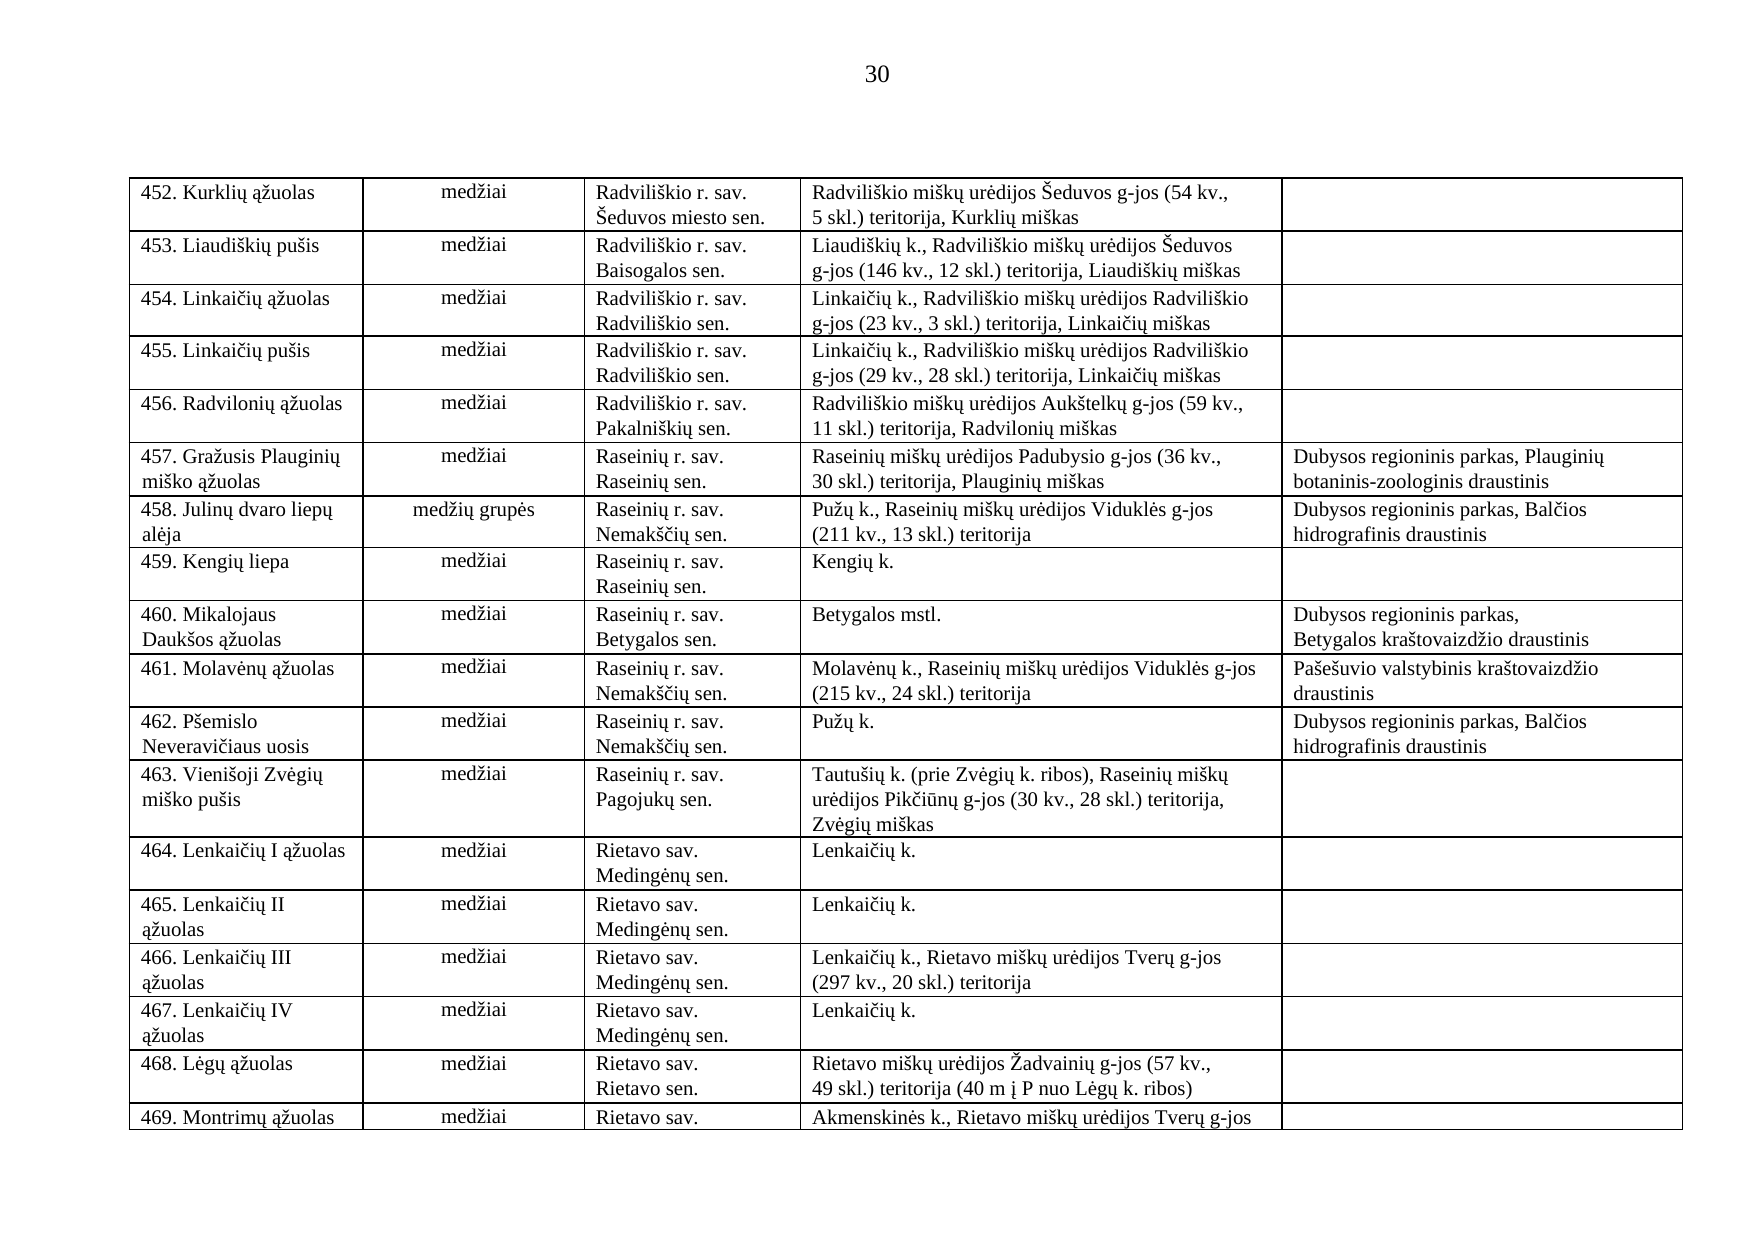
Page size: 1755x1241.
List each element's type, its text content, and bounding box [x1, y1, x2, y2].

table_cell medžių grupės [364, 497, 584, 546]
table_cell Radviliškio r. sav. Baisogalos sen. [585, 232, 800, 284]
table_cell 457. Gražusis Plauginių miško ąžuolas [130, 443, 362, 495]
table_cell 455. Linkaičių pušis [130, 337, 362, 388]
table_cell Linkaičių k., Radviliškio miškų urėdijos Radviliškio g-jos (29 kv., 28 skl.) teritorija, Linkaičių miškas [801, 337, 1281, 388]
table_cell medžiai [364, 548, 584, 600]
table_cell medžiai [364, 997, 584, 1049]
table_cell medžiai [364, 232, 584, 284]
table_cell 460. Mikalojaus Daukšos ąžuolas [130, 601, 362, 653]
table_cell Raseinių r. sav. Raseinių sen. [585, 548, 800, 600]
table_cell medžiai [364, 337, 584, 388]
table_cell Pužų k. [801, 708, 1281, 759]
table_cell Lenkaičių k. [801, 838, 1281, 889]
table_cell Raseinių r. sav. Raseinių sen. [585, 443, 800, 495]
table_cell [1283, 1104, 1682, 1129]
table_cell Rietavo miškų urėdijos Žadvainių g-jos (57 kv., 49 skl.) teritorija (40 m į P nuo Lėgų k. ribos) [801, 1051, 1281, 1102]
table_cell 463. Vienišoji Zvėgių miško pušis [130, 761, 362, 836]
table_cell Dubysos regioninis parkas, Balčios hidrografinis draustinis [1283, 497, 1682, 546]
table_cell medžiai [364, 1051, 584, 1102]
table_cell Akmenskinės k., Rietavo miškų urėdijos Tverų g-jos [801, 1104, 1281, 1129]
table_cell Radviliškio r. sav. Pakalniškių sen. [585, 390, 800, 442]
table_cell 456. Radvilonių ąžuolas [130, 390, 362, 442]
table_cell Raseinių r. sav. Nemakščių sen. [585, 497, 800, 546]
table_cell medžiai [364, 838, 584, 889]
table_cell Rietavo sav. Medingėnų sen. [585, 997, 800, 1049]
table_cell [1283, 944, 1682, 996]
table_cell [1283, 285, 1682, 335]
table_cell 452. Kurklių ąžuolas [130, 179, 362, 230]
table_cell medžiai [364, 285, 584, 335]
table_cell Betygalos mstl. [801, 601, 1281, 653]
table_cell Liaudiškių k., Radviliškio miškų urėdijos Šeduvos g-jos (146 kv., 12 skl.) teritorija, Liaudiškių miškas [801, 232, 1281, 284]
table_cell 453. Liaudiškių pušis [130, 232, 362, 284]
table_cell 458. Julinų dvaro liepų alėja [130, 497, 362, 546]
table_cell medžiai [364, 601, 584, 653]
table_cell [1283, 179, 1682, 230]
table_cell [1283, 761, 1682, 836]
table_cell Radviliškio r. sav. Radviliškio sen. [585, 337, 800, 388]
table_cell 461. Molavėnų ąžuolas [130, 655, 362, 706]
table_cell Linkaičių k., Radviliškio miškų urėdijos Radviliškio g-jos (23 kv., 3 skl.) teritorija, Linkaičių miškas [801, 285, 1281, 335]
table_cell 462. Pšemislo Neveravičiaus uosis [130, 708, 362, 759]
table_cell Rietavo sav. Medingėnų sen. [585, 891, 800, 942]
table_cell [1283, 337, 1682, 388]
table_cell medžiai [364, 708, 584, 759]
table_cell 469. Montrimų ąžuolas [130, 1104, 362, 1129]
table_cell medžiai [364, 1104, 584, 1129]
table_cell medžiai [364, 655, 584, 706]
table_cell medžiai [364, 761, 584, 836]
table_cell medžiai [364, 390, 584, 442]
table_cell Radviliškio r. sav. Radviliškio sen. [585, 285, 800, 335]
table_cell Dubysos regioninis parkas, Balčios hidrografinis draustinis [1283, 708, 1682, 759]
table_cell 465. Lenkaičių II ąžuolas [130, 891, 362, 942]
table_cell [1283, 1051, 1682, 1102]
table_cell [1283, 997, 1682, 1049]
table_cell Raseinių r. sav. Betygalos sen. [585, 601, 800, 653]
table_cell Molavėnų k., Raseinių miškų urėdijos Viduklės g-jos (215 kv., 24 skl.) teritorija [801, 655, 1281, 706]
table_cell 454. Linkaičių ąžuolas [130, 285, 362, 335]
table_cell Kengių k. [801, 548, 1281, 600]
table_cell Rietavo sav. Rietavo sen. [585, 1051, 800, 1102]
table_cell Rietavo sav. Medingėnų sen. [585, 838, 800, 889]
table_cell [1283, 390, 1682, 442]
table_cell Radviliškio miškų urėdijos Aukštelkų g-jos (59 kv., 11 skl.) teritorija, Radvilonių miškas [801, 390, 1281, 442]
table_cell Tautušių k. (prie Zvėgių k. ribos), Raseinių miškų urėdijos Pikčiūnų g-jos (30 kv., 28 skl.) teritorija, Zvėgių miškas [801, 761, 1281, 836]
table_cell Radviliškio r. sav. Šeduvos miesto sen. [585, 179, 800, 230]
table_cell Radviliškio miškų urėdijos Šeduvos g-jos (54 kv., 5 skl.) teritorija, Kurklių miškas [801, 179, 1281, 230]
table_cell Dubysos regioninis parkas, Plauginių botaninis-zoologinis draustinis [1283, 443, 1682, 495]
table_cell Pašešuvio valstybinis kraštovaizdžio draustinis [1283, 655, 1682, 706]
table_cell [1283, 548, 1682, 600]
table_cell 459. Kengių liepa [130, 548, 362, 600]
table_cell Lenkaičių k. [801, 997, 1281, 1049]
table_cell medžiai [364, 891, 584, 942]
table_cell medžiai [364, 443, 584, 495]
table_cell medžiai [364, 944, 584, 996]
table_cell Raseinių miškų urėdijos Padubysio g-jos (36 kv., 30 skl.) teritorija, Plauginių miškas [801, 443, 1281, 495]
table_cell Dubysos regioninis parkas, Betygalos kraštovaizdžio draustinis [1283, 601, 1682, 653]
table_cell [1283, 838, 1682, 889]
table_cell 464. Lenkaičių I ąžuolas [130, 838, 362, 889]
table_cell [1283, 232, 1682, 284]
table_cell medžiai [364, 179, 584, 230]
table_cell Raseinių r. sav. Pagojukų sen. [585, 761, 800, 836]
table_cell Rietavo sav. Medingėnų sen. [585, 944, 800, 996]
table_cell Raseinių r. sav. Nemakščių sen. [585, 655, 800, 706]
table_cell 468. Lėgų ąžuolas [130, 1051, 362, 1102]
table_cell Raseinių r. sav. Nemakščių sen. [585, 708, 800, 759]
table_cell Lenkaičių k. [801, 891, 1281, 942]
table_cell Lenkaičių k., Rietavo miškų urėdijos Tverų g-jos (297 kv., 20 skl.) teritorija [801, 944, 1281, 996]
table_cell [1283, 891, 1682, 942]
table_cell Rietavo sav. [585, 1104, 800, 1129]
table_cell 466. Lenkaičių III ąžuolas [130, 944, 362, 996]
table_cell Pužų k., Raseinių miškų urėdijos Viduklės g-jos (211 kv., 13 skl.) teritorija [801, 497, 1281, 546]
table_cell 467. Lenkaičių IV ąžuolas [130, 997, 362, 1049]
